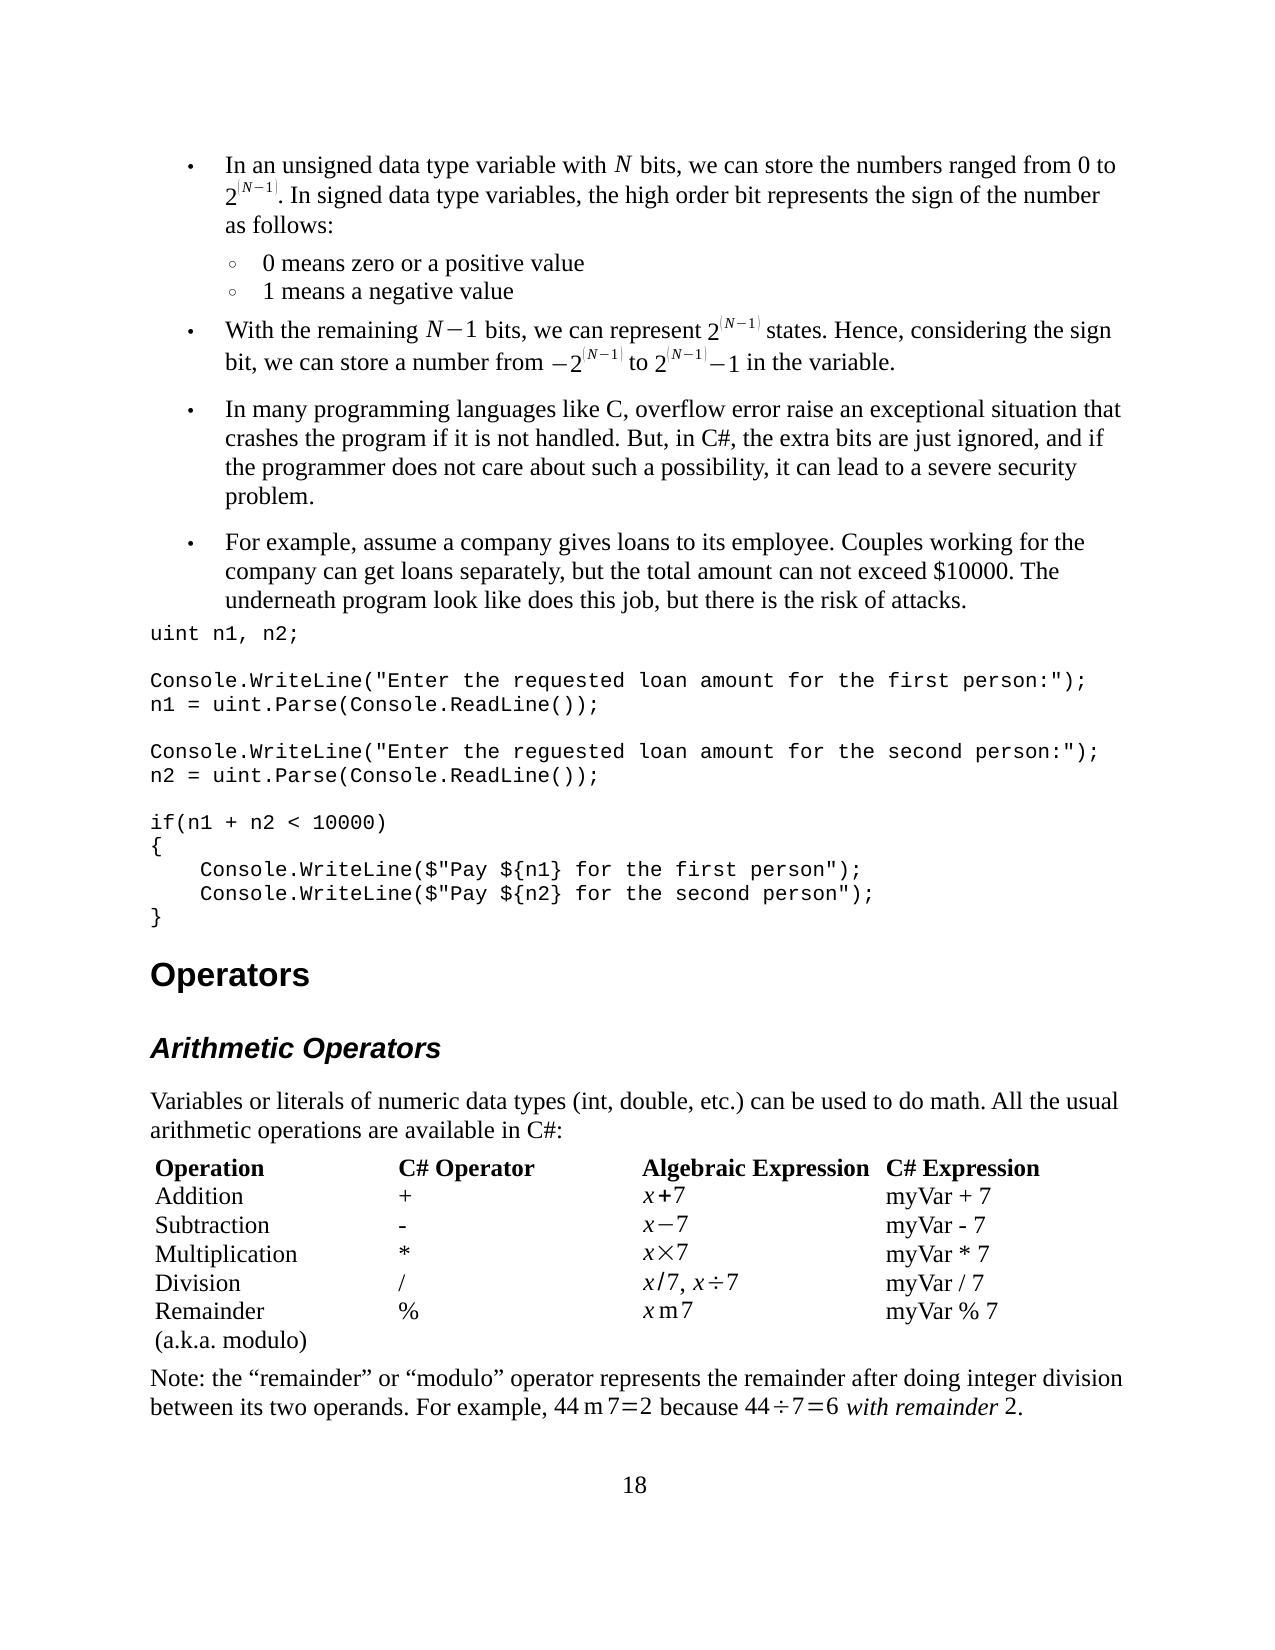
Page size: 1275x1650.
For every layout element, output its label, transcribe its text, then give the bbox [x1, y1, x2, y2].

table_cell Division [150, 1268, 394, 1296]
table_header C# Expression [881, 1153, 1125, 1181]
list 0 means zero or a positive value [225, 248, 1125, 276]
table_cell , [638, 1268, 881, 1296]
text } [150, 906, 1125, 930]
text Console.WriteLine("Enter the requested loan amount for the first person:"); [150, 670, 1125, 694]
table_cell / [394, 1268, 637, 1296]
table_cell [638, 1296, 881, 1354]
text Console.WriteLine($"Pay ${n2} for the second person"); [150, 883, 1125, 906]
text n1 = uint.Parse(Console.ReadLine()); [150, 694, 1125, 717]
table_cell Subtraction [150, 1210, 394, 1239]
text uint n1, n2; [150, 623, 1125, 646]
table_header C# Operator [394, 1153, 637, 1181]
table_cell [638, 1239, 881, 1268]
table_cell myVar * 7 [881, 1239, 1125, 1268]
text { [150, 836, 1125, 859]
subtitle Operators [150, 955, 1125, 994]
table_cell myVar % 7 [881, 1296, 1125, 1354]
table_cell Remainder (a.k.a. modulo) [150, 1296, 394, 1354]
table_header Operation [150, 1153, 394, 1181]
table_cell * [394, 1239, 637, 1268]
table_cell myVar + 7 [881, 1181, 1125, 1210]
text Console.WriteLine($"Pay ${n1} for the first person"); [150, 859, 1125, 883]
list In many programming languages like C, overflow error raise an exceptional situation that crashes the program if it is not handled. But, in C#, the extra bits are just ignored, and if the programmer does not care about such a possibility, it can lead to a severe security problem. [187, 394, 1125, 509]
list For example, assume a company gives loans to its employee. Couples working for the company can get loans separately, but the total amount can not exceed $10000. The underneath program look like does this job, but there is the risk of attacks. [187, 527, 1125, 614]
table_cell Multiplication [150, 1239, 394, 1268]
table_cell % [394, 1296, 637, 1354]
table_cell + [394, 1181, 637, 1210]
text Note: the “remainder” or “modulo” operator represents the remainder after doing integer division between its two operands. For example, because with remainder . [150, 1363, 1125, 1420]
table_cell [638, 1181, 881, 1210]
text Console.WriteLine("Enter the reguested loan amount for the second person:"); [150, 741, 1125, 764]
subtitle Arithmetic Operators [150, 1031, 1125, 1065]
table_cell [638, 1210, 881, 1239]
table_header Algebraic Expression [638, 1153, 881, 1181]
table_cell myVar - 7 [881, 1210, 1125, 1239]
text if(n1 + n2 < 10000) [150, 812, 1125, 836]
table_cell - [394, 1210, 637, 1239]
text n2 = uint.Parse(Console.ReadLine()); [150, 764, 1125, 788]
list 1 means a negative value [225, 276, 1125, 305]
list In an unsigned data type variable with bits, we can store the numbers ranged from 0 to . In signed data type variables, the high order bit represents the sign of the number as follows: [187, 150, 1125, 239]
list With the remaining bits, we can represent states. Hence, considering the sign bit, we can store a number from to in the variable. [187, 314, 1125, 377]
text Variables or literals of numeric data types (int, double, etc.) can be used to do math. All the usual arithmetic operations are available in C#: [150, 1086, 1125, 1144]
table_cell Addition [150, 1181, 394, 1210]
table_cell myVar / 7 [881, 1268, 1125, 1296]
